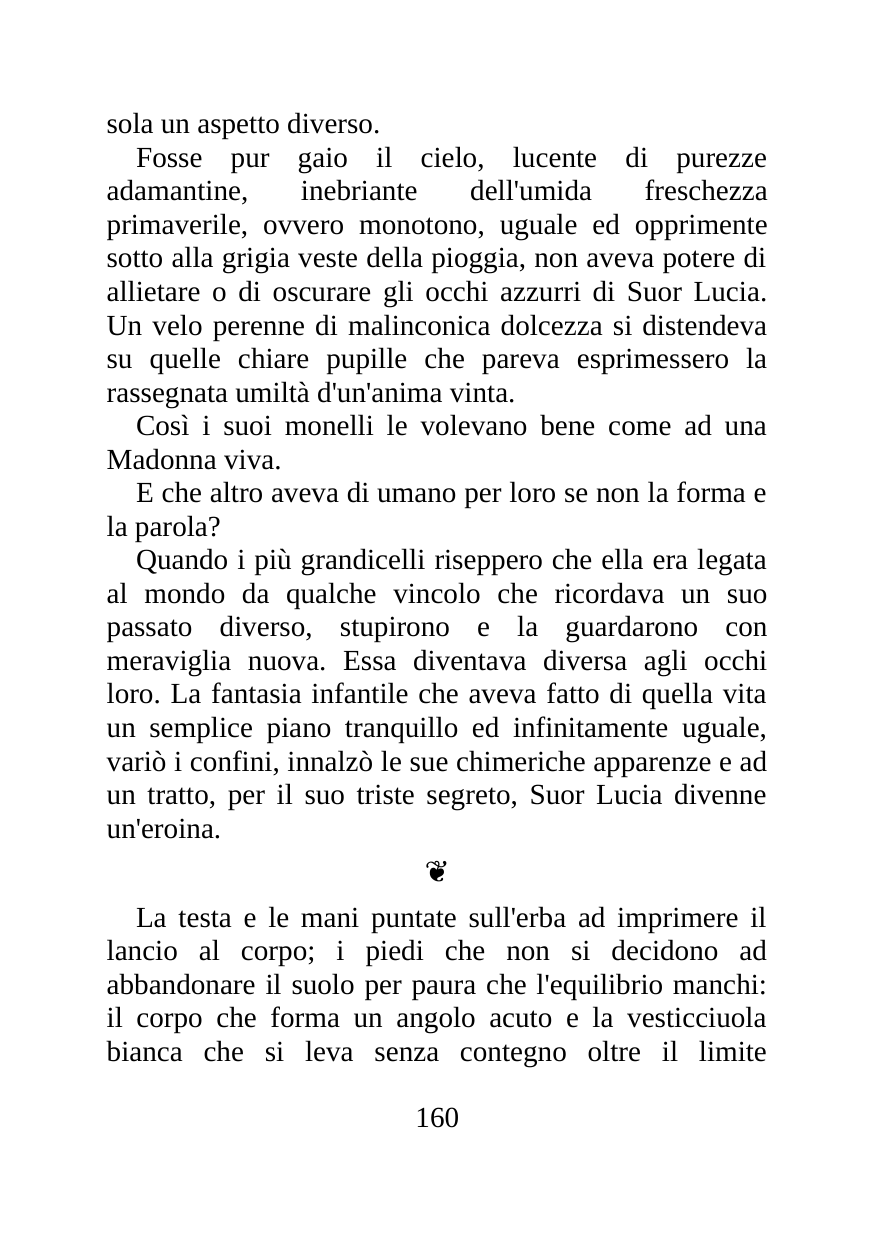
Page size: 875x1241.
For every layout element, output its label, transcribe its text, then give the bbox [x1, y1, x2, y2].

text Così i suoi monelli le volevano bene come ad una Madonna viva. [106, 408, 768, 475]
text Quando i più grandicelli riseppero che ella era legata al mondo da qualche vincolo che ricordava un suo passato diverso, stupirono e la guardarono con meraviglia nuova. Essa diventava diversa agli occhi loro. La fantasia infantile che aveva fatto di quella vita un semplice piano tranquillo ed infinitamente uguale, variò i confini, innalzò le sue chimeriche apparenze e ad un tratto, per il suo triste segreto, Suor Lucia divenne un'eroina. [106, 542, 768, 844]
text E che altro aveva di umano per loro se non la forma e la parola? [106, 475, 768, 542]
text sola un aspetto diverso. [106, 106, 768, 140]
text La testa e le mani puntate sull'erba ad imprimere il lancio al corpo; i piedi che non si decidono ad abbandonare il suolo per paura che l'equilibrio manchi: il corpo che forma un angolo acuto e la vesticciuola bianca che si leva senza contegno oltre il limite [106, 900, 768, 1067]
text ❦ [106, 855, 768, 889]
text Fosse pur gaio il cielo, lucente di purezze adamantine, inebriante dell'umida freschezza primaverile, ovvero monotono, uguale ed opprimente sotto alla grigia veste della pioggia, non aveva potere di allietare o di oscurare gli occhi azzurri di Suor Lucia. Un velo perenne di malinconica dolcezza si distendeva su quelle chiare pupille che pareva esprimessero la rassegnata umiltà d'un'anima vinta. [106, 140, 768, 408]
